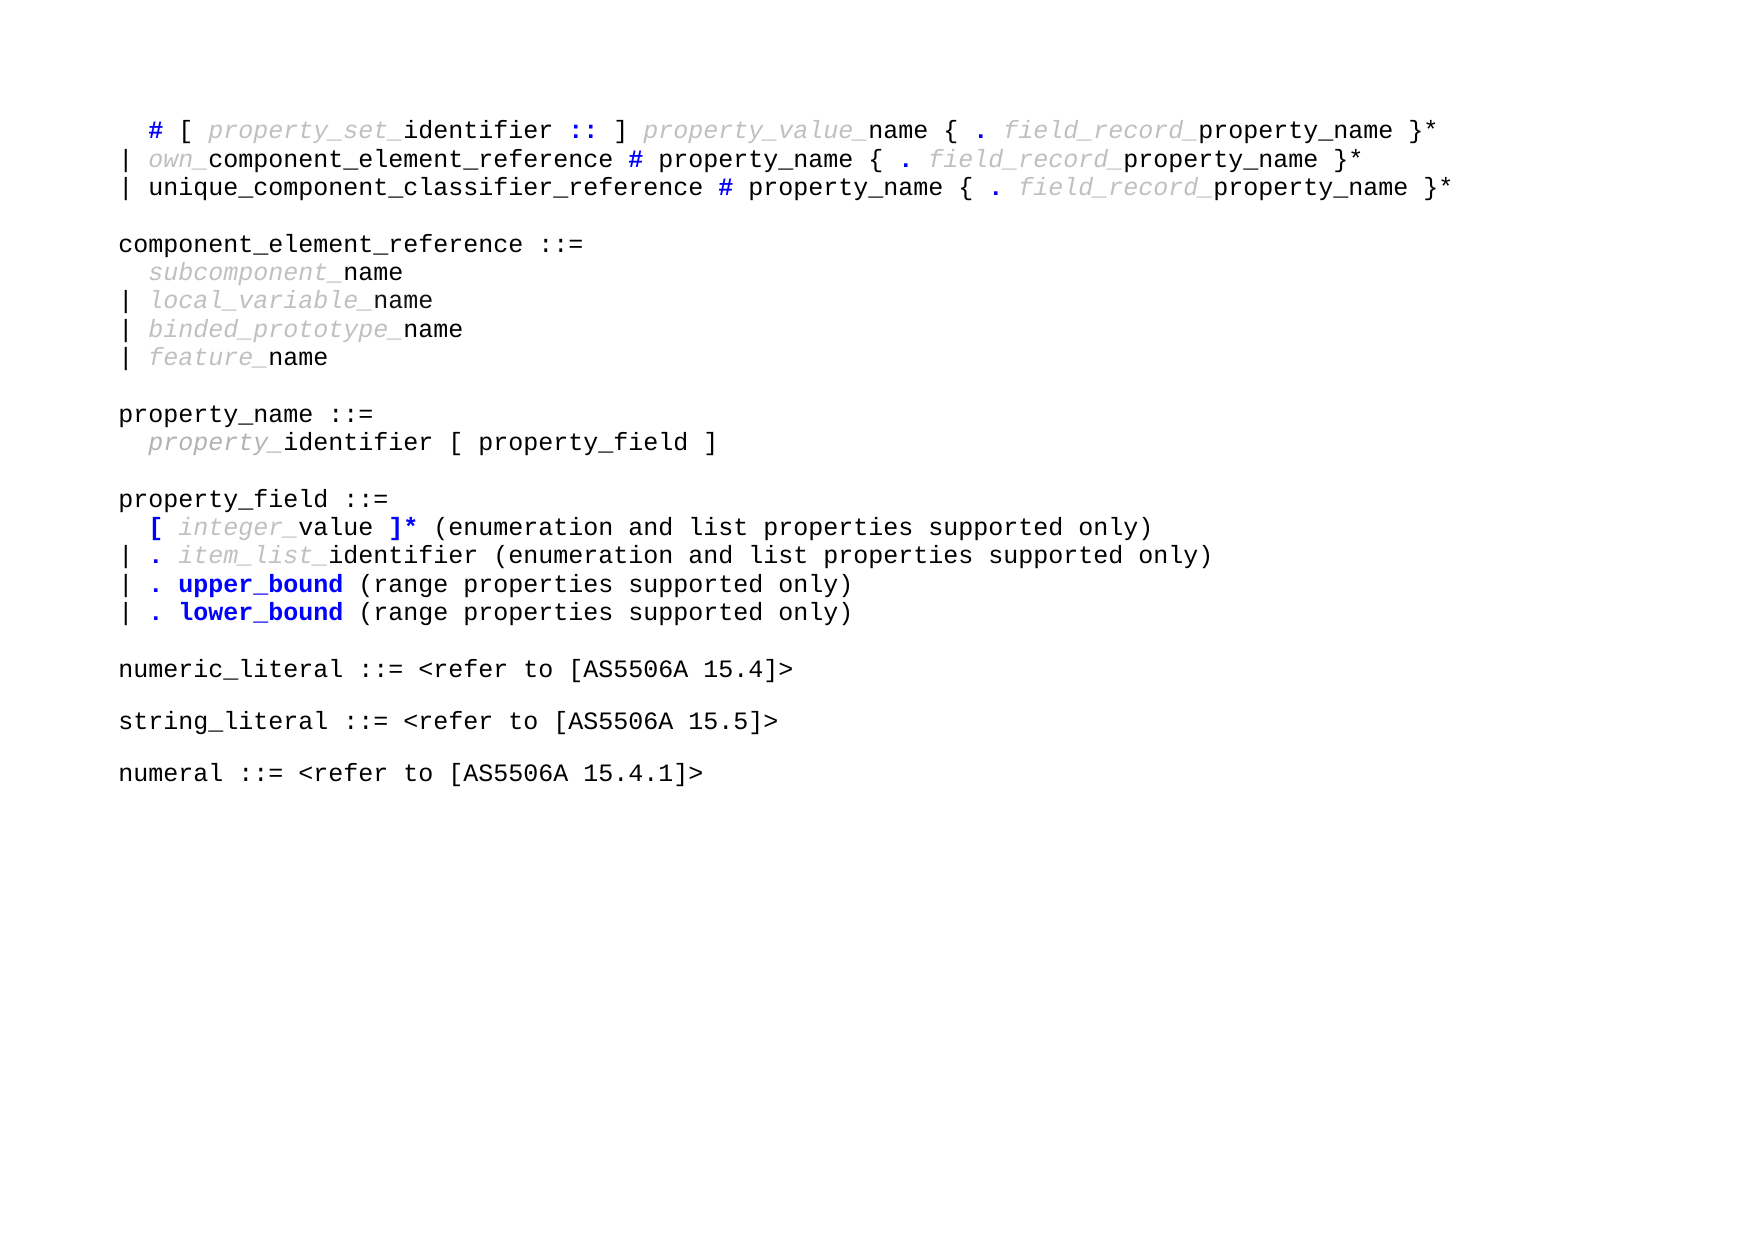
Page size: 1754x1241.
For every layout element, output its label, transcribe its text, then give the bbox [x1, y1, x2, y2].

text [ integer_value ]* (enumeration and list properties supported only) [118, 515, 1636, 543]
text component_element_reference ::= [118, 231, 1636, 260]
text numeral ::= <refer to [AS5506A 15.4.1]> [118, 761, 1636, 789]
text string_literal ::= <refer to [AS5506A 15.5]> [118, 709, 1636, 737]
text property_name ::= [118, 401, 1636, 430]
text | own_component_element_reference # property_name { . field_record_property_name }* [118, 146, 1636, 175]
text # [ property_set_identifier :: ] property_value_name { . field_record_property_name }* [118, 118, 1636, 146]
text | . item_list_identifier (enumeration and list properties supported only) [118, 543, 1636, 571]
text | . lower_bound (range properties supported only) [118, 600, 1636, 628]
text | feature_name [118, 345, 1636, 373]
text property_field ::= [118, 486, 1636, 515]
text | unique_component_classifier_reference # property_name { . field_record_property_name }* [118, 175, 1636, 203]
text | local_variable_name [118, 288, 1636, 316]
text numeric_literal ::= <refer to [AS5506A 15.4]> [118, 656, 1636, 685]
text subcomponent_name [118, 260, 1636, 288]
text | binded_prototype_name [118, 316, 1636, 345]
text | . upper_bound (range properties supported only) [118, 571, 1636, 600]
text property_identifier [ property_field ] [118, 430, 1636, 458]
